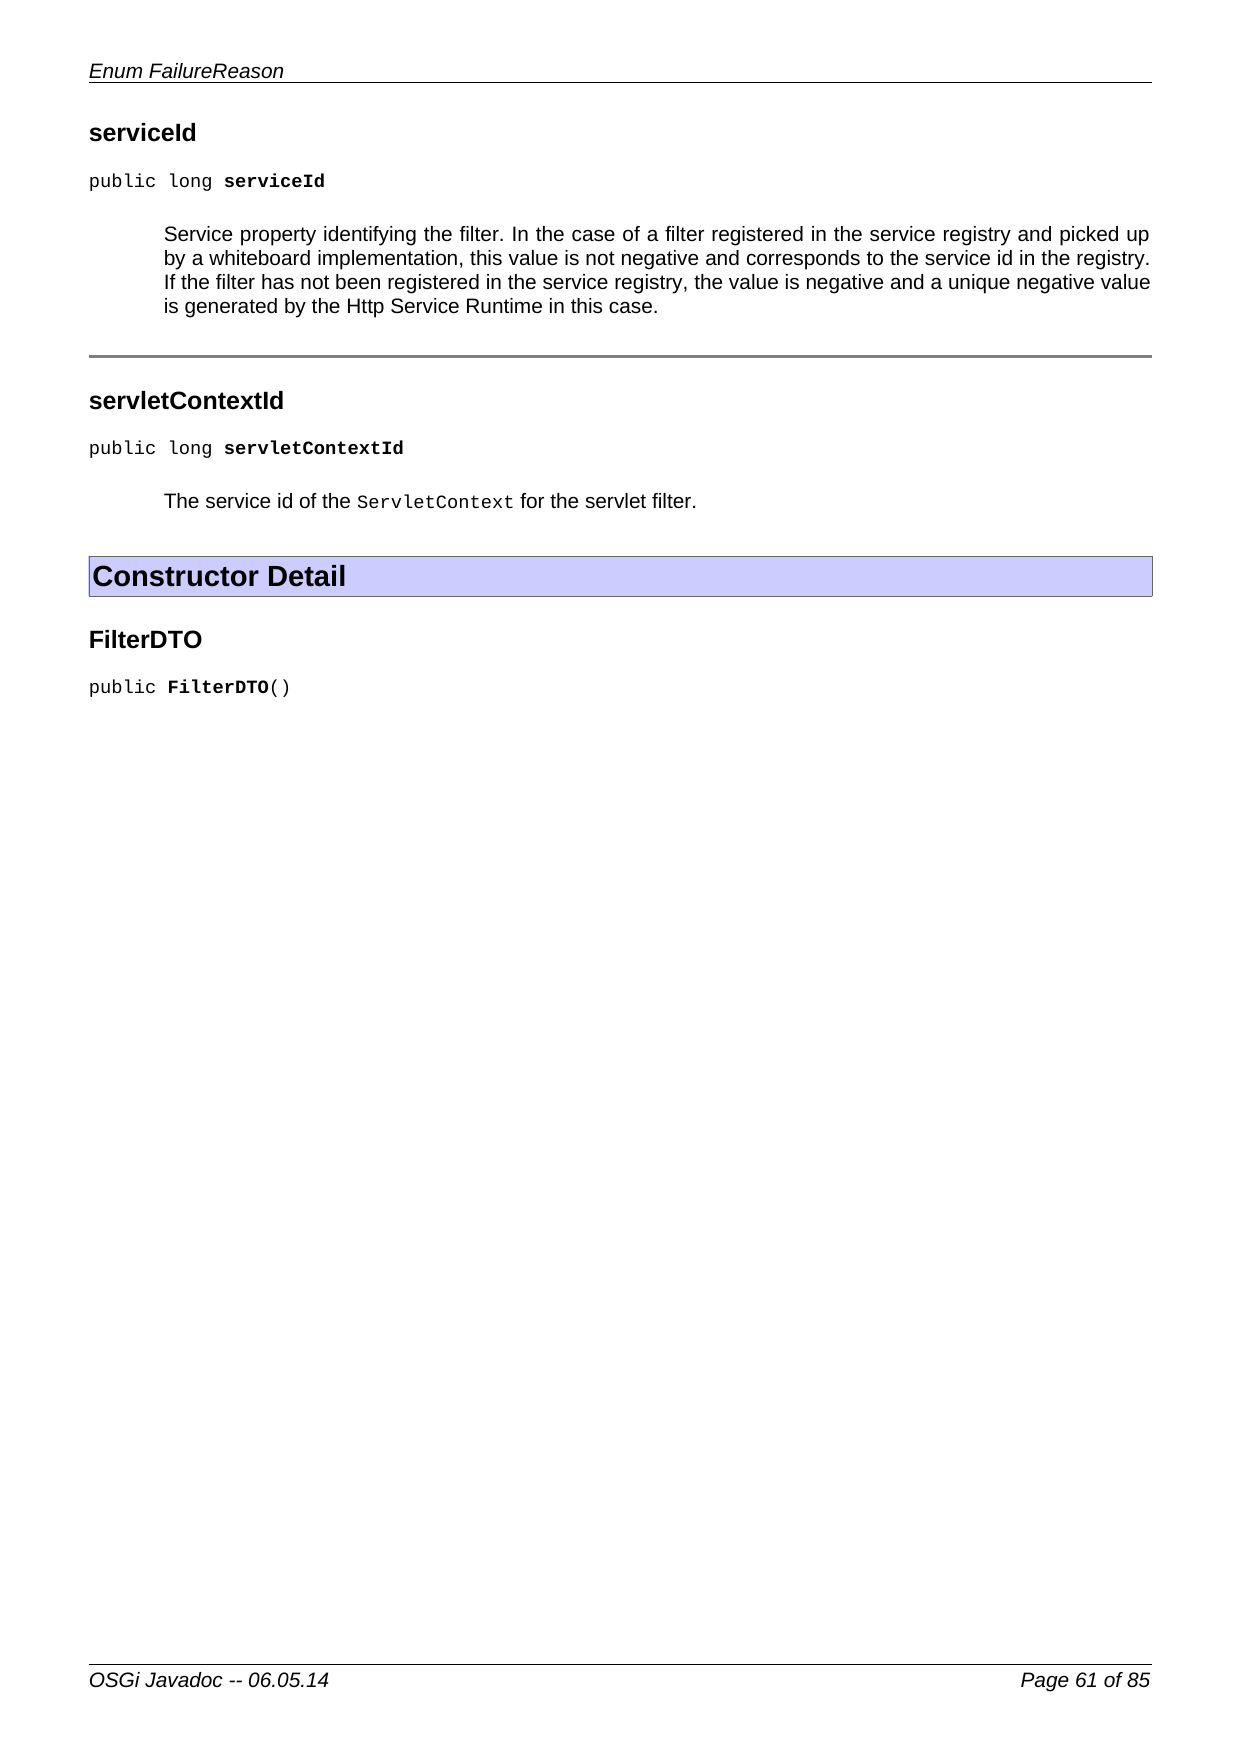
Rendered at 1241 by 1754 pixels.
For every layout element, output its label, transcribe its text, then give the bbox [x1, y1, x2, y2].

subtitle FilterDTO [88, 625, 1152, 653]
subtitle Constructor Detail [90, 557, 1152, 596]
subtitle servletContextId [88, 386, 1152, 414]
text Service property identifying the filter. In the case of a filter registered in the service registry and picked up by a whiteboard implementation, this value is not negative and corresponds to the service id in the registry. If the filter has not been registered in the service registry, the value is negative and a unique negative value is generated by the Http Service Runtime in this case. [163, 222, 1152, 318]
text public long serviceId [88, 171, 1152, 193]
text public long servletContextId [88, 439, 1152, 460]
text public FilterDTO() [88, 678, 1152, 699]
text The service id of the ServletContext for the servlet filter. [163, 489, 1152, 514]
subtitle serviceId [88, 118, 1152, 147]
